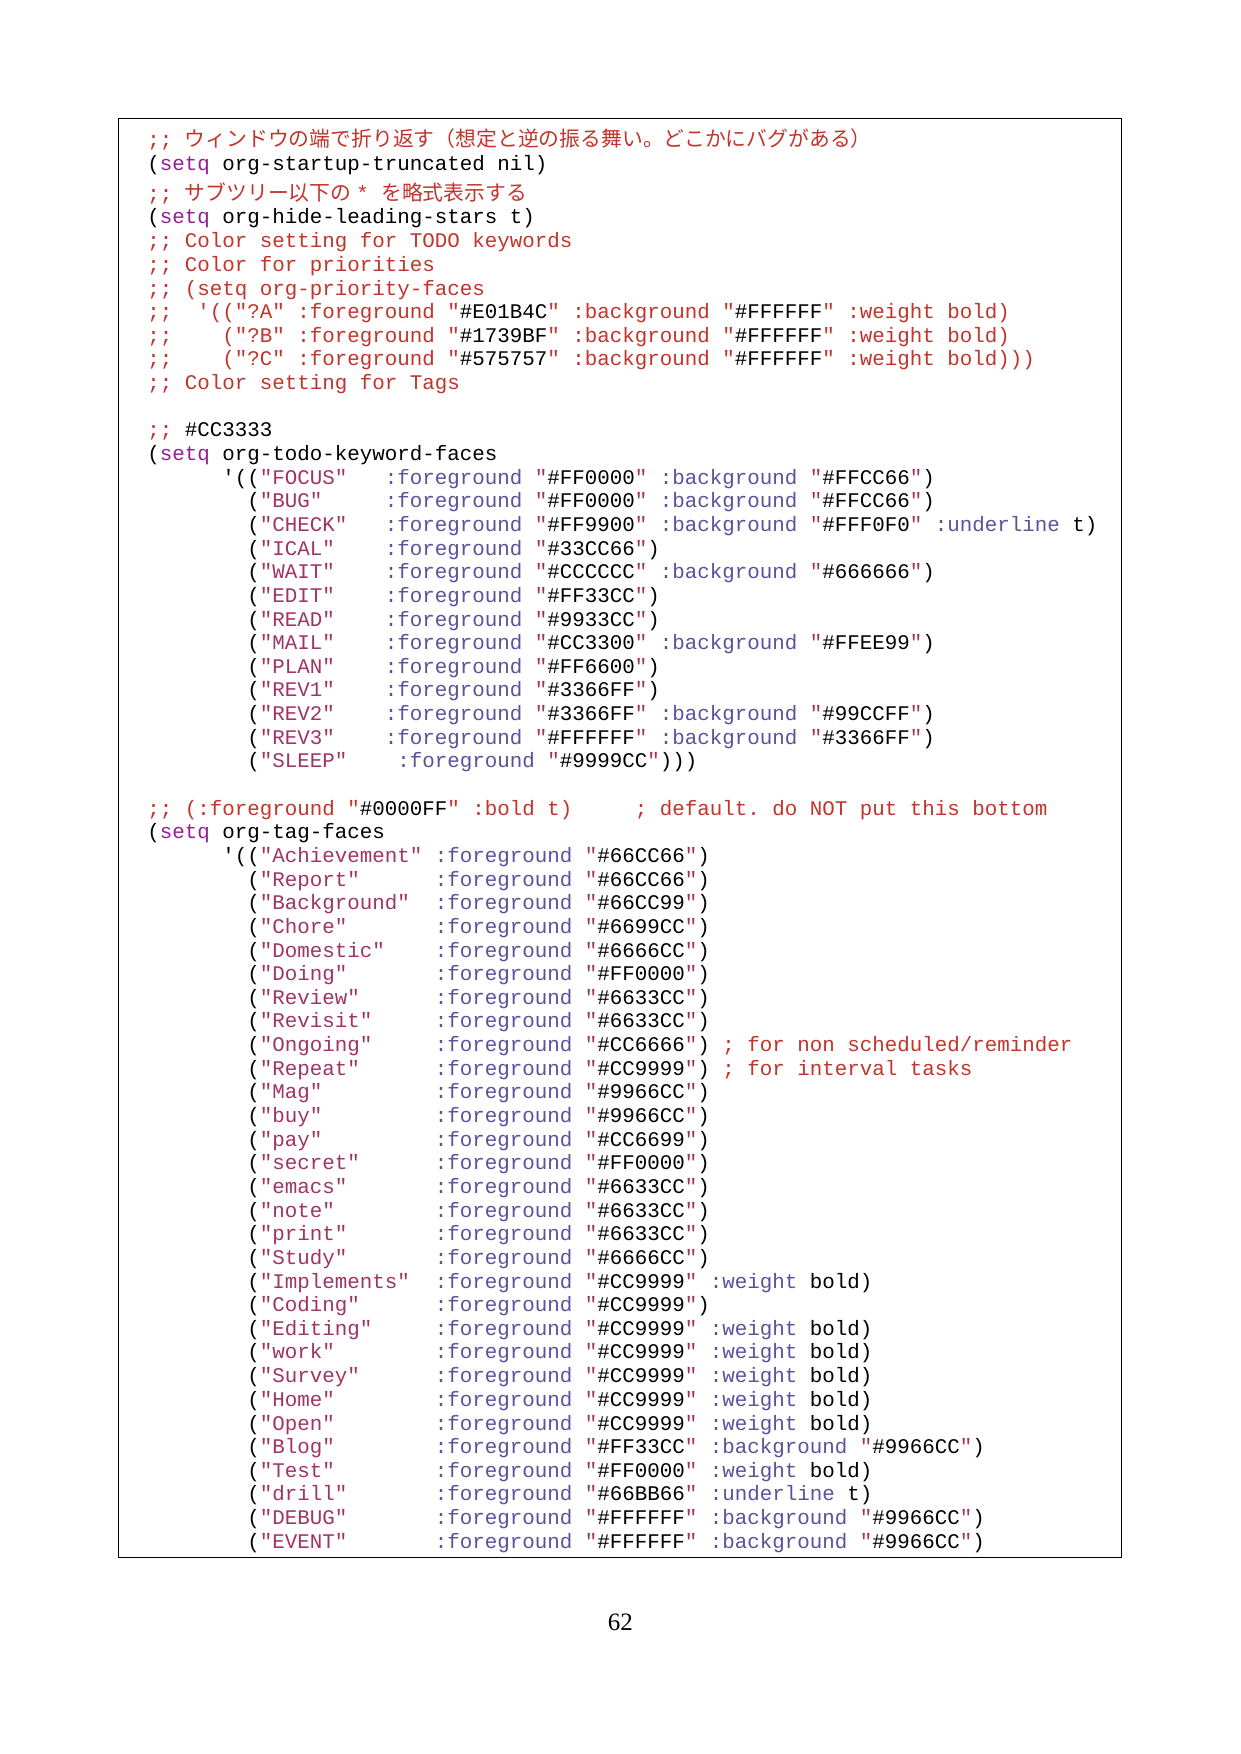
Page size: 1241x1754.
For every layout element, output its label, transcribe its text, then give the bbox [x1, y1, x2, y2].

text ("DEBUG" :foreground "#FFFFFF" :background "#9966CC") [119, 1503, 1121, 1527]
text ;; サブツリー以下の * を略式表示する [119, 172, 1121, 203]
text ("work" :foreground "#CC9999" :weight bold) [119, 1338, 1121, 1361]
text ;; (:foreground "#0000FF" :bold t) ; default. do NOT put this bottom [119, 794, 1121, 817]
text ("Home" :foreground "#CC9999" :weight bold) [119, 1385, 1121, 1408]
text ("Implements" :foreground "#CC9999" :weight bold) [119, 1267, 1121, 1290]
text ("EVENT" :foreground "#FFFFFF" :background "#9966CC") [119, 1527, 1121, 1557]
text ("secret" :foreground "#FF0000") [119, 1148, 1121, 1172]
text ("Review" :foreground "#6633CC") [119, 983, 1121, 1007]
text ("PLAN" :foreground "#FF6600") [119, 652, 1121, 676]
text ("REV1" :foreground "#3366FF") [119, 676, 1121, 699]
text ("Test" :foreground "#FF0000" :weight bold) [119, 1456, 1121, 1479]
text ("drill" :foreground "#66BB66" :underline t) [119, 1479, 1121, 1503]
text ("BUG" :foreground "#FF0000" :background "#FFCC66") [119, 486, 1121, 510]
text ("note" :foreground "#6633CC") [119, 1196, 1121, 1219]
text ("Doing" :foreground "#FF0000") [119, 959, 1121, 983]
text (setq org-startup-truncated nil) [119, 148, 1121, 172]
text ;; Color for priorities [119, 250, 1121, 273]
text (setq org-hide-leading-stars t) [119, 203, 1121, 226]
text ("pay" :foreground "#CC6699") [119, 1125, 1121, 1148]
text ("buy" :foreground "#9966CC") [119, 1101, 1121, 1125]
text ("Editing" :foreground "#CC9999" :weight bold) [119, 1314, 1121, 1338]
text ;; (setq org-priority-faces [119, 273, 1121, 297]
text ("Report" :foreground "#66CC66") [119, 865, 1121, 888]
text ;; Color setting for Tags [119, 368, 1121, 392]
text (setq org-todo-keyword-faces [119, 439, 1121, 463]
text ("SLEEP" :foreground "#9999CC"))) [119, 746, 1121, 770]
text ;; Color setting for TODO keywords [119, 226, 1121, 250]
text ("CHECK" :foreground "#FF9900" :background "#FFF0F0" :underline t) [119, 510, 1121, 534]
text ("print" :foreground "#6633CC") [119, 1219, 1121, 1243]
text ("Repeat" :foreground "#CC9999") ; for interval tasks [119, 1054, 1121, 1077]
text (setq org-tag-faces [119, 817, 1121, 841]
text ("Blog" :foreground "#FF33CC" :background "#9966CC") [119, 1432, 1121, 1456]
text ;; ("?C" :foreground "#575757" :background "#FFFFFF" :weight bold))) [119, 344, 1121, 368]
text ;; '(("?A" :foreground "#E01B4C" :background "#FFFFFF" :weight bold) [119, 297, 1121, 321]
text ("Domestic" :foreground "#6666CC") [119, 936, 1121, 959]
text ("READ" :foreground "#9933CC") [119, 604, 1121, 628]
text ("Study" :foreground "#6666CC") [119, 1243, 1121, 1267]
text ;; ("?B" :foreground "#1739BF" :background "#FFFFFF" :weight bold) [119, 321, 1121, 344]
text ("WAIT" :foreground "#CCCCCC" :background "#666666") [119, 557, 1121, 581]
text ("Chore" :foreground "#6699CC") [119, 912, 1121, 936]
text ("emacs" :foreground "#6633CC") [119, 1172, 1121, 1196]
text ("Background" :foreground "#66CC99") [119, 888, 1121, 912]
text ("REV2" :foreground "#3366FF" :background "#99CCFF") [119, 699, 1121, 723]
text '(("Achievement" :foreground "#66CC66") [119, 841, 1121, 865]
text ("ICAL" :foreground "#33CC66") [119, 534, 1121, 557]
text ;; ウィンドウの端で折り返す（想定と逆の振る舞い。どこかにバグがある） [119, 119, 1121, 148]
text '(("FOCUS" :foreground "#FF0000" :background "#FFCC66") [119, 463, 1121, 486]
text ("Revisit" :foreground "#6633CC") [119, 1007, 1121, 1030]
text ("Open" :foreground "#CC9999" :weight bold) [119, 1408, 1121, 1432]
text ("EDIT" :foreground "#FF33CC") [119, 581, 1121, 604]
text ("Ongoing" :foreground "#CC6666") ; for non scheduled/reminder [119, 1030, 1121, 1054]
text ("MAIL" :foreground "#CC3300" :background "#FFEE99") [119, 628, 1121, 652]
text ("Coding" :foreground "#CC9999") [119, 1290, 1121, 1314]
text ("Mag" :foreground "#9966CC") [119, 1077, 1121, 1101]
text ("REV3" :foreground "#FFFFFF" :background "#3366FF") [119, 723, 1121, 746]
text ;; #CC3333 [119, 415, 1121, 439]
text ("Survey" :foreground "#CC9999" :weight bold) [119, 1361, 1121, 1385]
